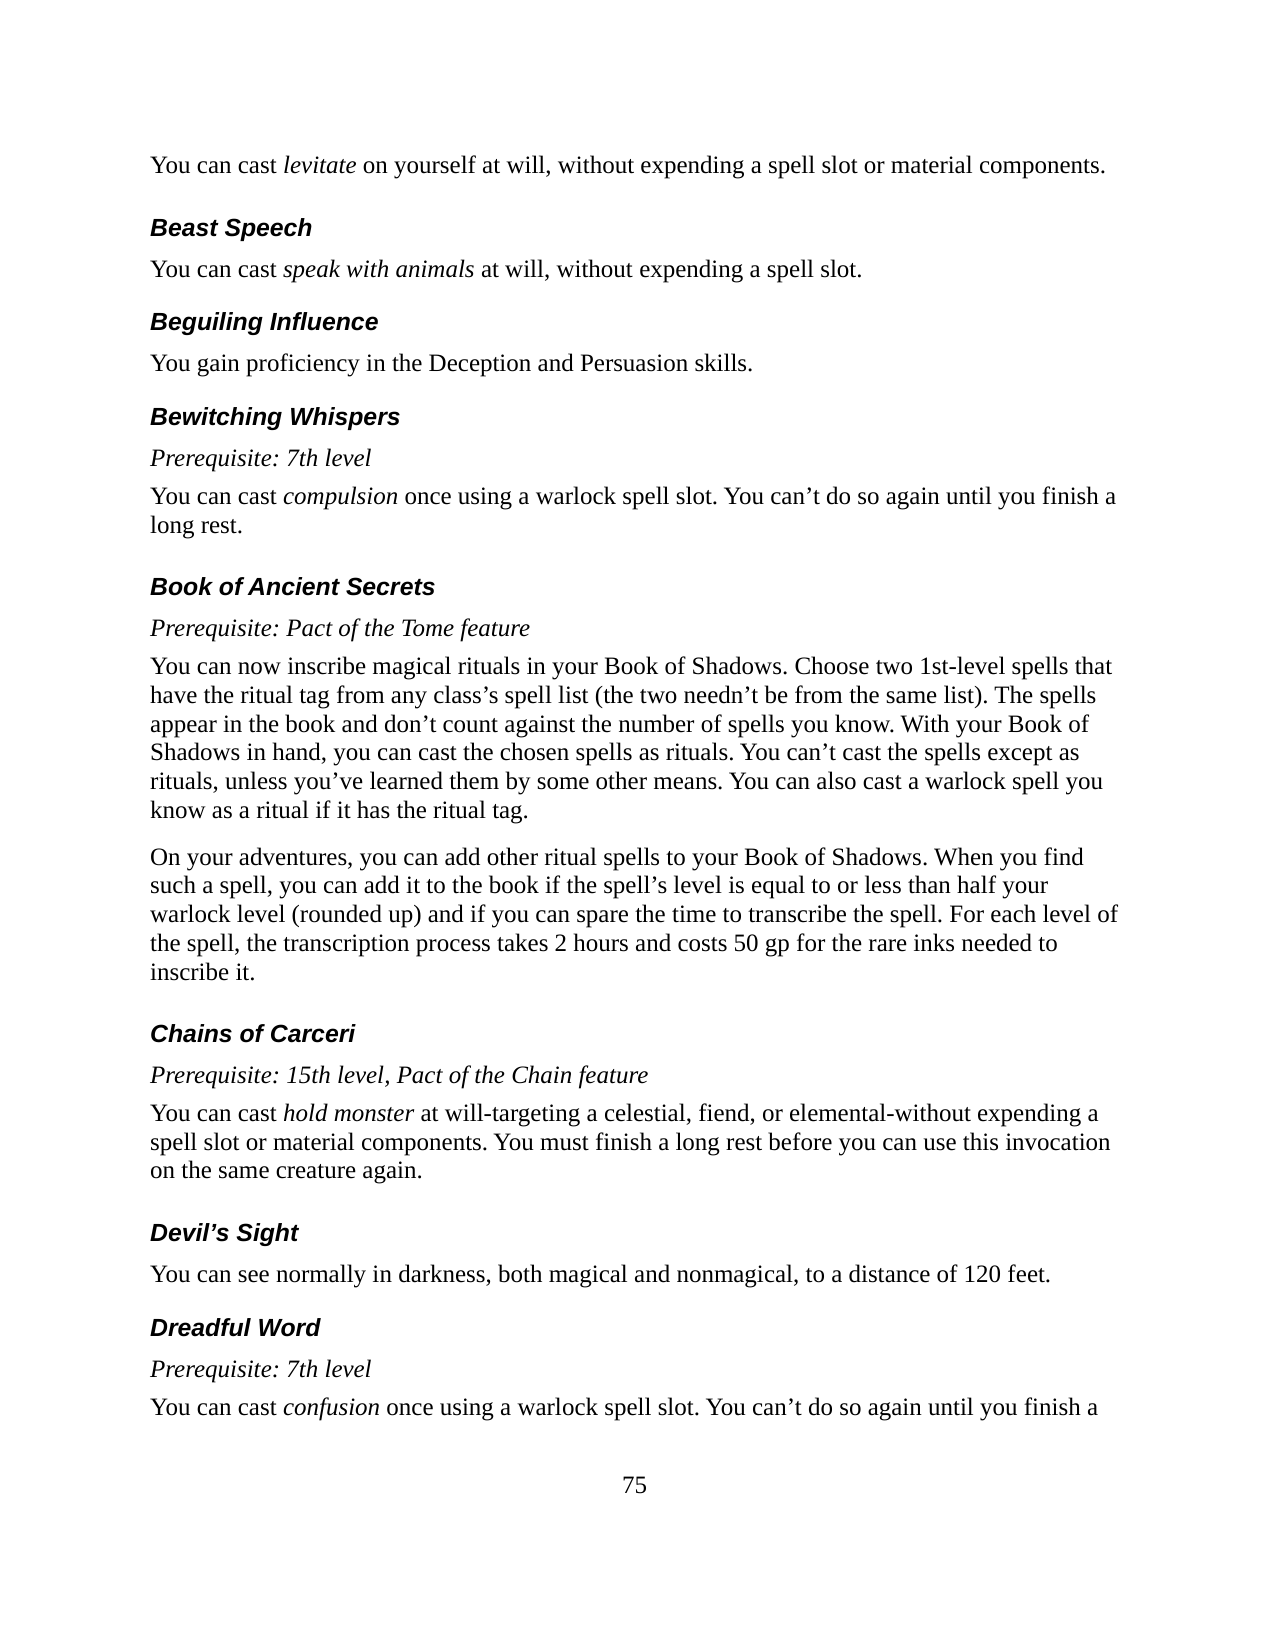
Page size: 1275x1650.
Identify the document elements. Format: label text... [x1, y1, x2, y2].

subtitle Beguiling Influence [150, 307, 1125, 336]
subtitle Beast Speech [150, 213, 1125, 241]
text On your adventures, you can add other ritual spells to your Book of Shadows. When you find such a spell, you can add it to the book if the spell’s level is equal to or less than half your warlock level (rounded up) and if you can spare the time to transcribe the spell. For each level of the spell, the transcription process takes 2 hours and costs 50 gp for the rare inks needed to inscribe it. [150, 842, 1125, 985]
text You can now inscribe magical rituals in your Book of Shadows. Choose two 1st-level spells that have the ritual tag from any class’s spell list (the two needn’t be from the same list). The spells appear in the book and don’t count against the number of spells you know. With your Book of Shadows in hand, you can cast the chosen spells as rituals. You can’t cast the spells except as rituals, unless you’ve learned them by some other means. You can also cast a warlock spell you know as a ritual if it has the ritual tag. [150, 651, 1125, 824]
text You can cast levitate on yourself at will, without expending a spell slot or material components. [150, 150, 1125, 179]
subtitle Chains of Carceri [150, 1019, 1125, 1048]
subtitle Bewitching Whispers [150, 402, 1125, 431]
text You can cast confusion once using a warlock spell slot. You can’t do so again until you finish a [150, 1392, 1125, 1421]
subtitle Dreadful Word [150, 1313, 1125, 1342]
text You can cast hold monster at will-targeting a celestial, fiend, or elemental-without expending a spell slot or material components. You must finish a long rest before you can use this invocation on the same creature again. [150, 1098, 1125, 1184]
text You can see normally in darkness, both magical and nonmagical, to a distance of 120 feet. [150, 1259, 1125, 1288]
subtitle Book of Ancient Secrets [150, 572, 1125, 601]
text Prerequisite: 7th level [150, 1354, 1125, 1383]
subtitle Devil’s Sight [150, 1218, 1125, 1247]
text Prerequisite: 15th level, Pact of the Chain feature [150, 1060, 1125, 1089]
text Prerequisite: Pact of the Tome feature [150, 613, 1125, 642]
text Prerequisite: 7th level [150, 443, 1125, 472]
text You can cast speak with animals at will, without expending a spell slot. [150, 254, 1125, 282]
text You gain proficiency in the Deception and Persuasion skills. [150, 348, 1125, 377]
text You can cast compulsion once using a warlock spell slot. You can’t do so again until you finish a long rest. [150, 481, 1125, 538]
